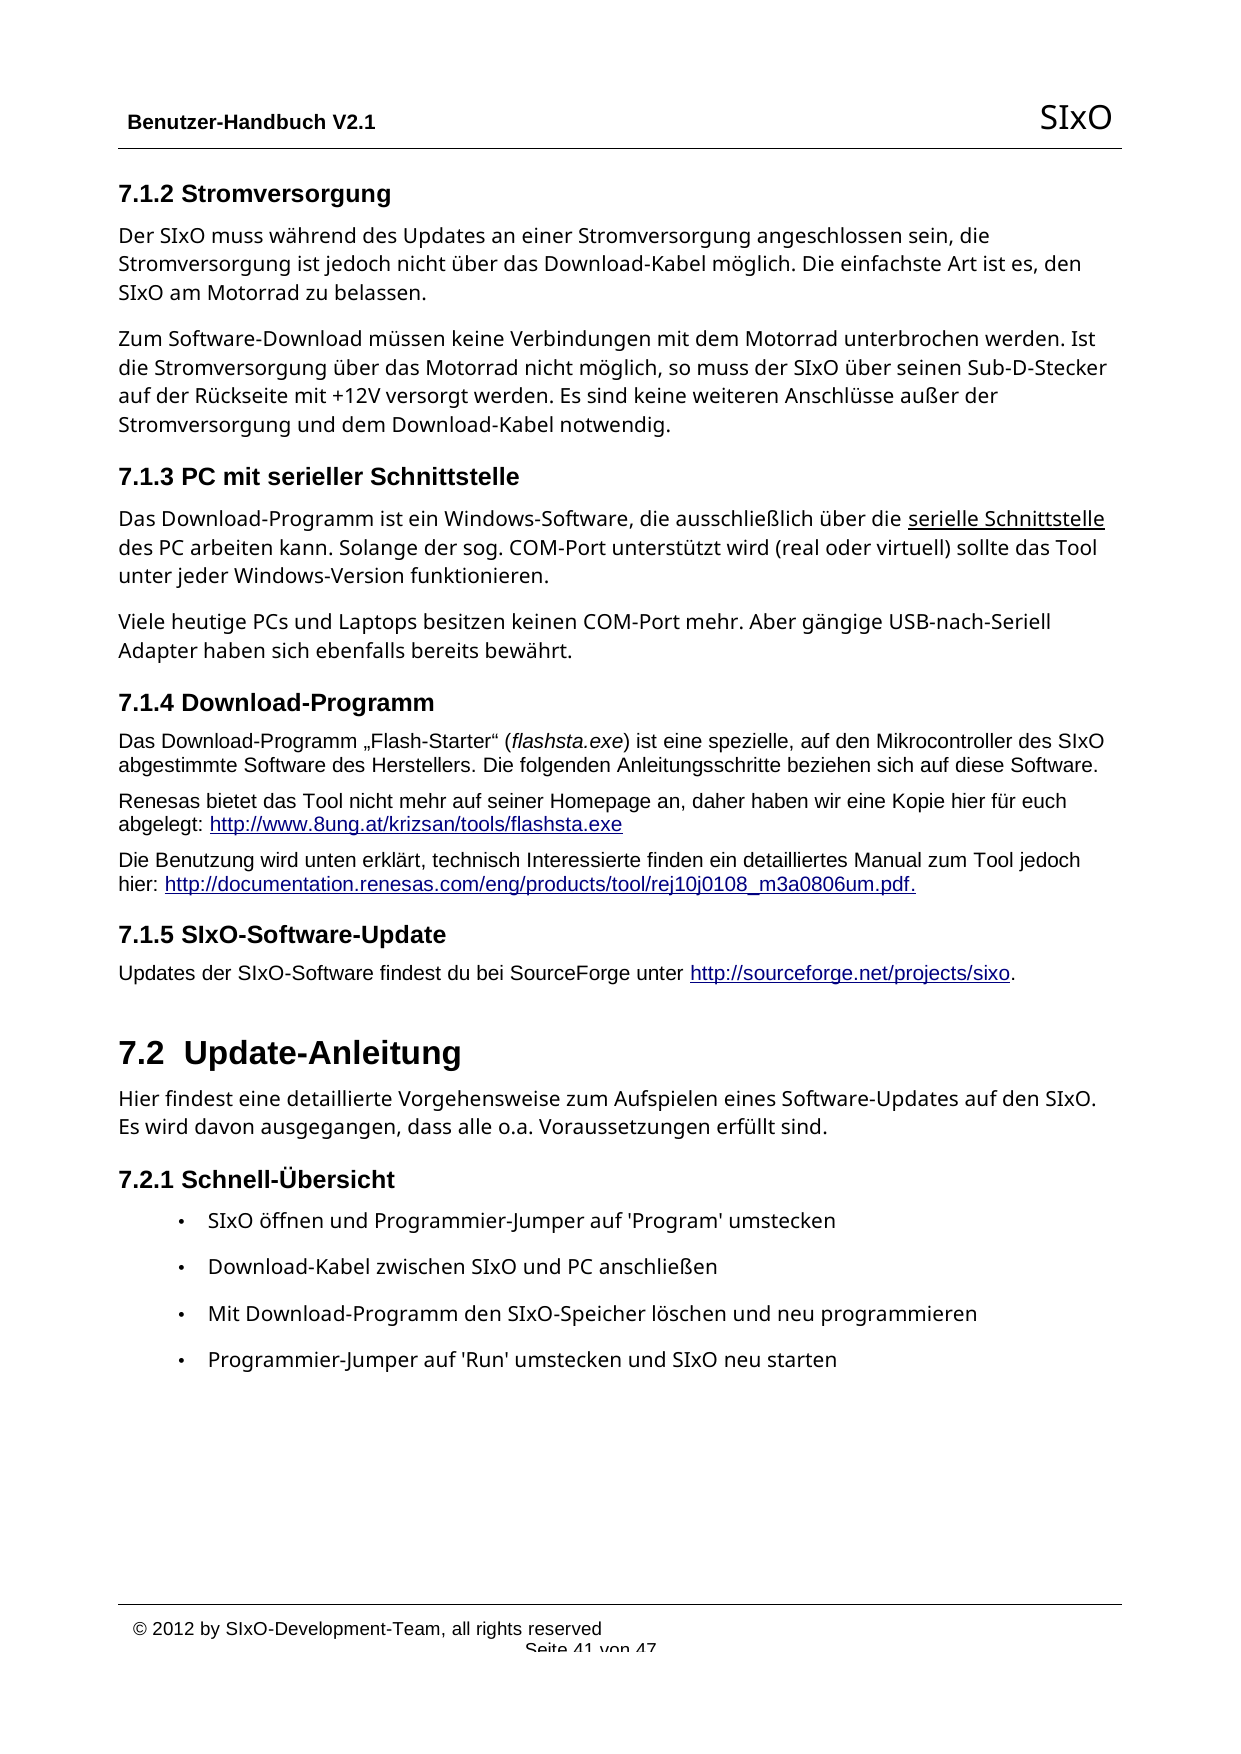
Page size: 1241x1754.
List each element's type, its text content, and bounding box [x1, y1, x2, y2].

text Viele heutige PCs und Laptops besitzen keinen COM-Port mehr. Aber gängige USB-nach-Seriell Adapter haben sich ebenfalls bereits bewährt. [118, 607, 1122, 664]
text Hier findest eine detaillierte Vorgehensweise zum Aufspielen eines Software-Updates auf den SIxO. Es wird davon ausgegangen, dass alle o.a. Voraussetzungen erfüllt sind. [118, 1083, 1122, 1141]
list Programmier-Jumper auf 'Run' umstecken und SIxO neu starten [178, 1345, 1122, 1373]
text Zum Software-Download müssen keine Verbindungen mit dem Motorrad unterbrochen werden. Ist die Stromversorgung über das Motorrad nicht möglich, so muss der SIxO über seinen Sub-D-Stecker auf der Rückseite mit +12V versorgt werden. Es sind keine weiteren Anschlüsse außer der Stromversorgung und dem Download-Kabel notwendig. [118, 324, 1122, 438]
list SIxO öffnen und Programmier-Jumper auf 'Program' umstecken [178, 1206, 1122, 1234]
text Der SIxO muss während des Updates an einer Stromversorgung angeschlossen sein, die Stromversorgung ist jedoch nicht über das Download-Kabel möglich. Die einfachste Art ist es, den SIxO am Motorrad zu belassen. [118, 221, 1122, 306]
text Die Benutzung wird unten erklärt, technisch Interessierte finden ein detailliertes Manual zum Tool jedoch hier: http://documentation.renesas.com/eng/products/tool/rej10j0108_m3a0806um.pdf. [118, 849, 1122, 896]
subtitle PC mit serieller Schnittstelle [118, 463, 1122, 491]
subtitle SIxO-Software-Update [118, 921, 1122, 949]
subtitle Download-Programm [118, 689, 1122, 717]
subtitle Stromversorgung [118, 180, 1122, 208]
list Download-Kabel zwischen SIxO und PC anschließen [178, 1252, 1122, 1281]
text Updates der SIxO-Software findest du bei SourceForge unter http://sourceforge.net/projects/sixo. [118, 962, 1122, 985]
list Mit Download-Programm den SIxO-Speicher löschen und neu programmieren [178, 1298, 1122, 1327]
subtitle Update-Anleitung [118, 1033, 1122, 1071]
text Das Download-Programm „Flash-Starter“ (flashsta.exe) ist eine spezielle, auf den Mikrocontroller des SIxO abgestimmte Software des Herstellers. Die folgenden Anleitungsschritte beziehen sich auf diese Software. [118, 730, 1122, 777]
subtitle Schnell-Übersicht [118, 1166, 1122, 1193]
text Renesas bietet das Tool nicht mehr auf seiner Homepage an, daher haben wir eine Kopie hier für euch abgelegt: http://www.8ung.at/krizsan/tools/flashsta.exe [118, 789, 1122, 836]
text Das Download-Programm ist ein Windows-Software, die ausschließlich über die serielle Schnittstelle des PC arbeiten kann. Solange der sog. COM-Port unterstützt wird (real oder virtuell) sollte das Tool unter jeder Windows-Version funktionieren. [118, 504, 1122, 589]
